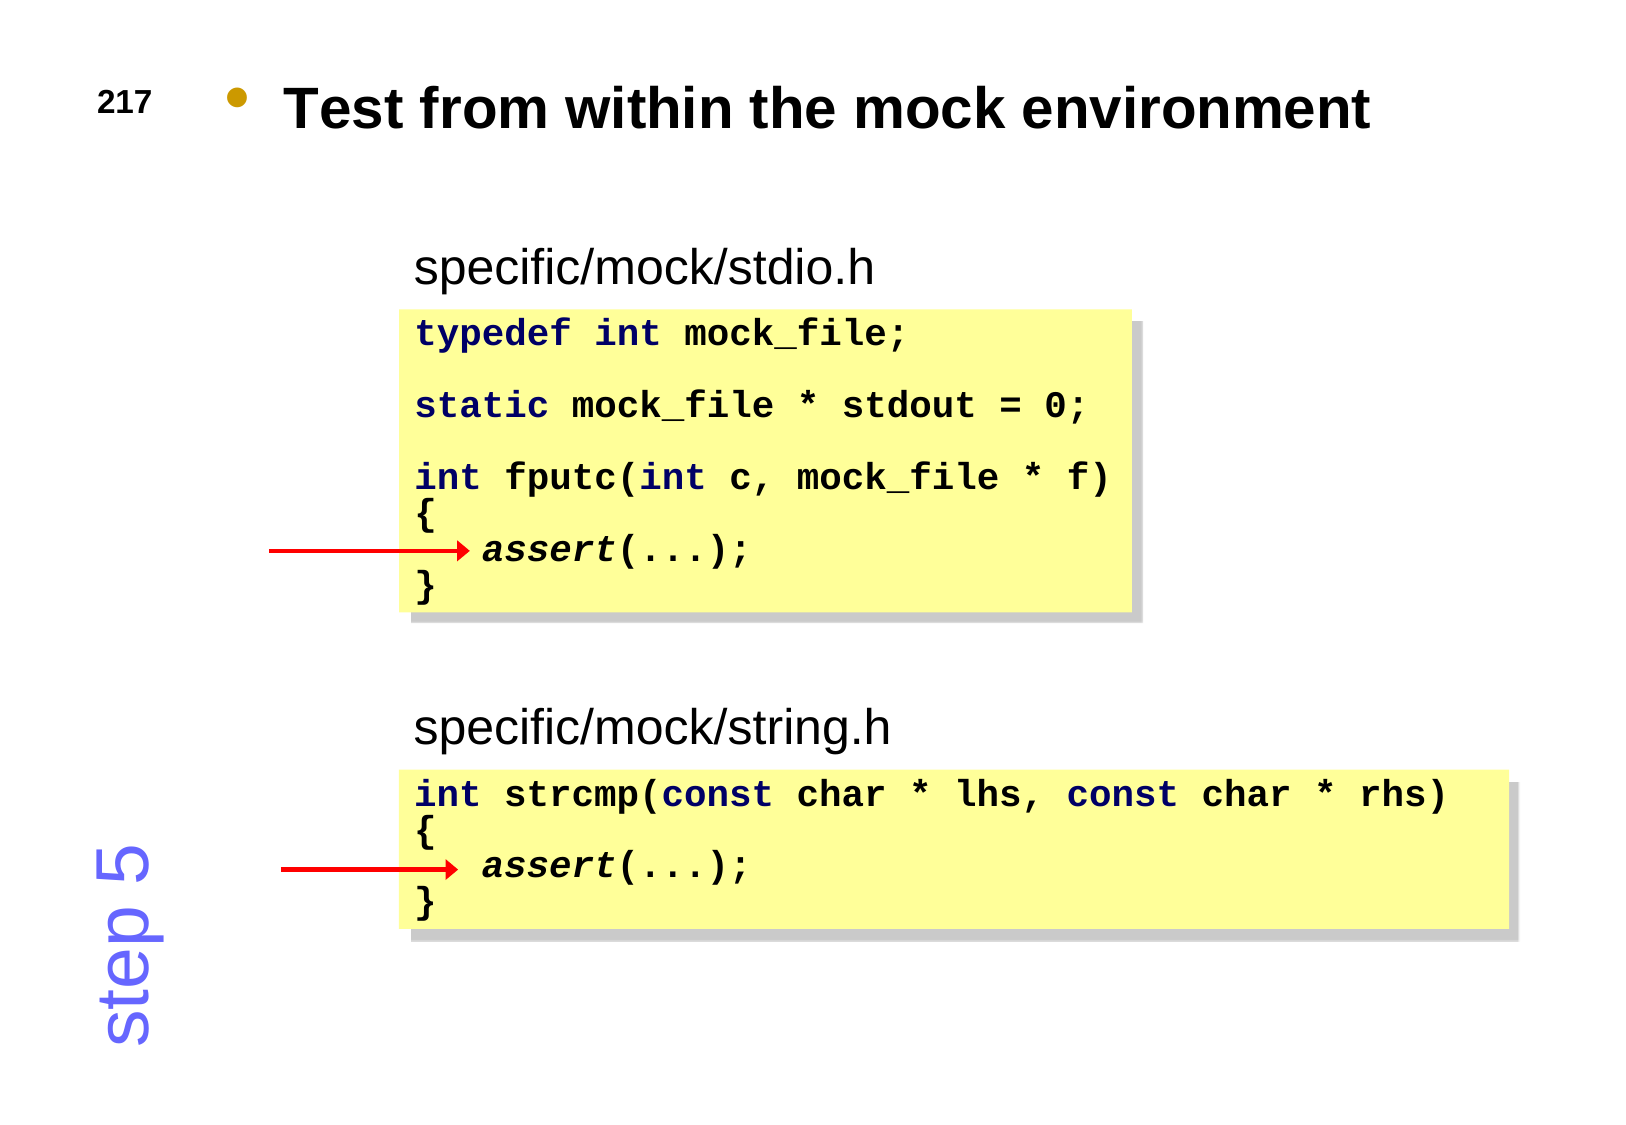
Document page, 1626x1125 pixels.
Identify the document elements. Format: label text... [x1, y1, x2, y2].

text_box int strcmp(const char * lhs, const char * rhs) { assert(...); } [398, 769, 1510, 929]
list Test from within the mock environment [212, 62, 1625, 1063]
text_box specific/mock/stdio.h [399, 226, 955, 302]
title step 5 [50, 187, 188, 1063]
text_box specific/mock/string.h [398, 686, 955, 763]
text_box typedef int mock_file; static mock_file * stdout = 0; int fputc(int c, mock_file * f) { assert(...); } [399, 309, 1132, 613]
